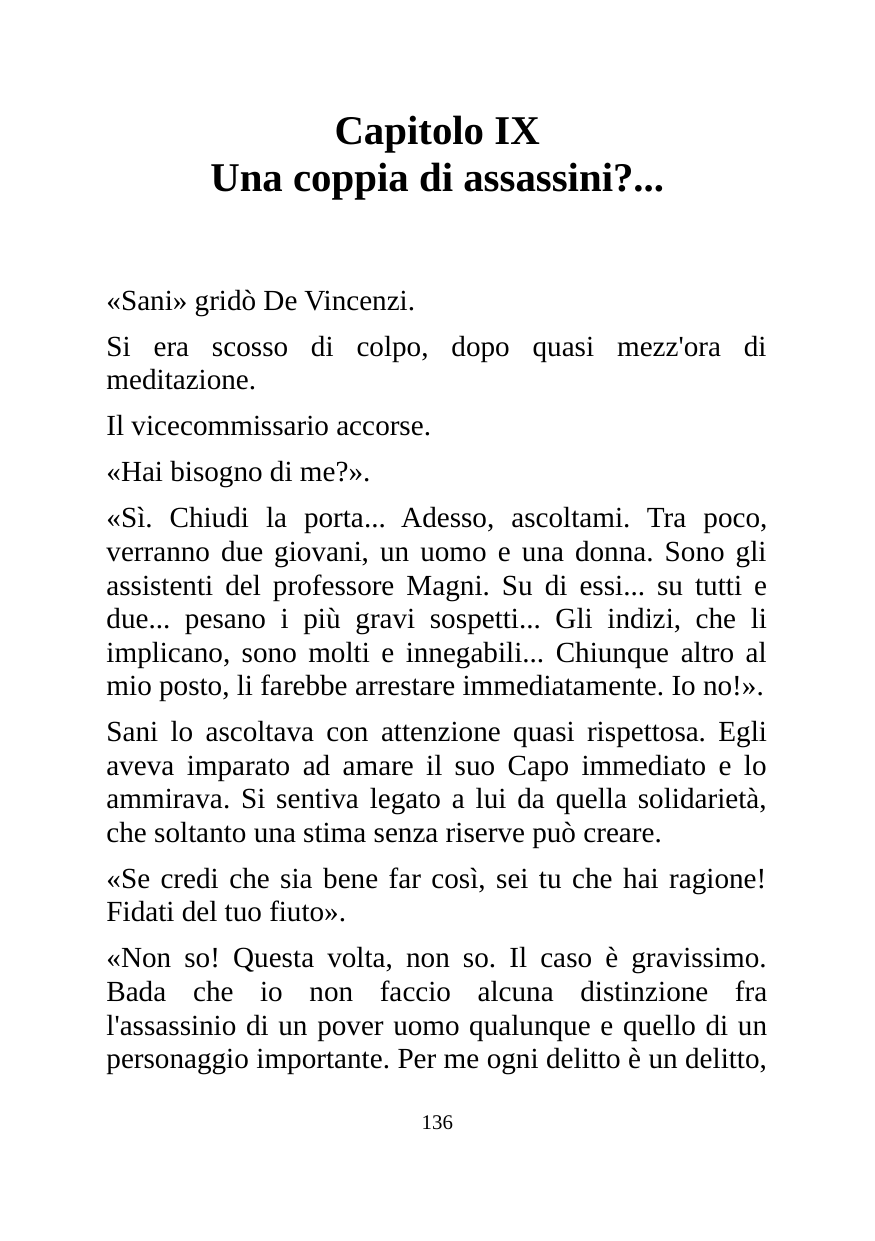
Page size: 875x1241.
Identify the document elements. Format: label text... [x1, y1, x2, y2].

text «Sani» gridò De Vincenzi. [106, 283, 768, 316]
text Si era scosso di colpo, dopo quasi mezz'ora di meditazione. [106, 329, 768, 396]
text Sani lo ascoltava con attenzione quasi rispettosa. Egli aveva imparato ad amare il suo Capo immediato e lo ammirava. Si sentiva legato a lui da quella solidarietà, che soltanto una stima senza riserve può creare. [106, 714, 768, 848]
text «Se credi che sia bene far così, sei tu che hai ragione! Fidati del tuo fiuto». [106, 861, 768, 928]
text «Non so! Questa volta, non so. Il caso è gravissimo. Bada che io non faccio alcuna distinzione fra l'assassinio di un pover uomo qualunque e quello di un personaggio importante. Per me ogni delitto è un delitto, [106, 941, 768, 1075]
subtitle Capitolo IX Una coppia di assassini?... [106, 106, 768, 200]
text «Sì. Chiudi la porta... Adesso, ascoltami. Tra poco, verranno due giovani, un uomo e una donna. Sono gli assistenti del professore Magni. Su di essi... su tutti e due... pesano i più gravi sospetti... Gli indizi, che li implicano, sono molti e innegabili... Chiunque altro al mio posto, li farebbe arrestare immediatamente. Io no!». [106, 501, 768, 702]
text Il vicecommissario accorse. [106, 408, 768, 442]
text «Hai bisogno di me?». [106, 454, 768, 488]
